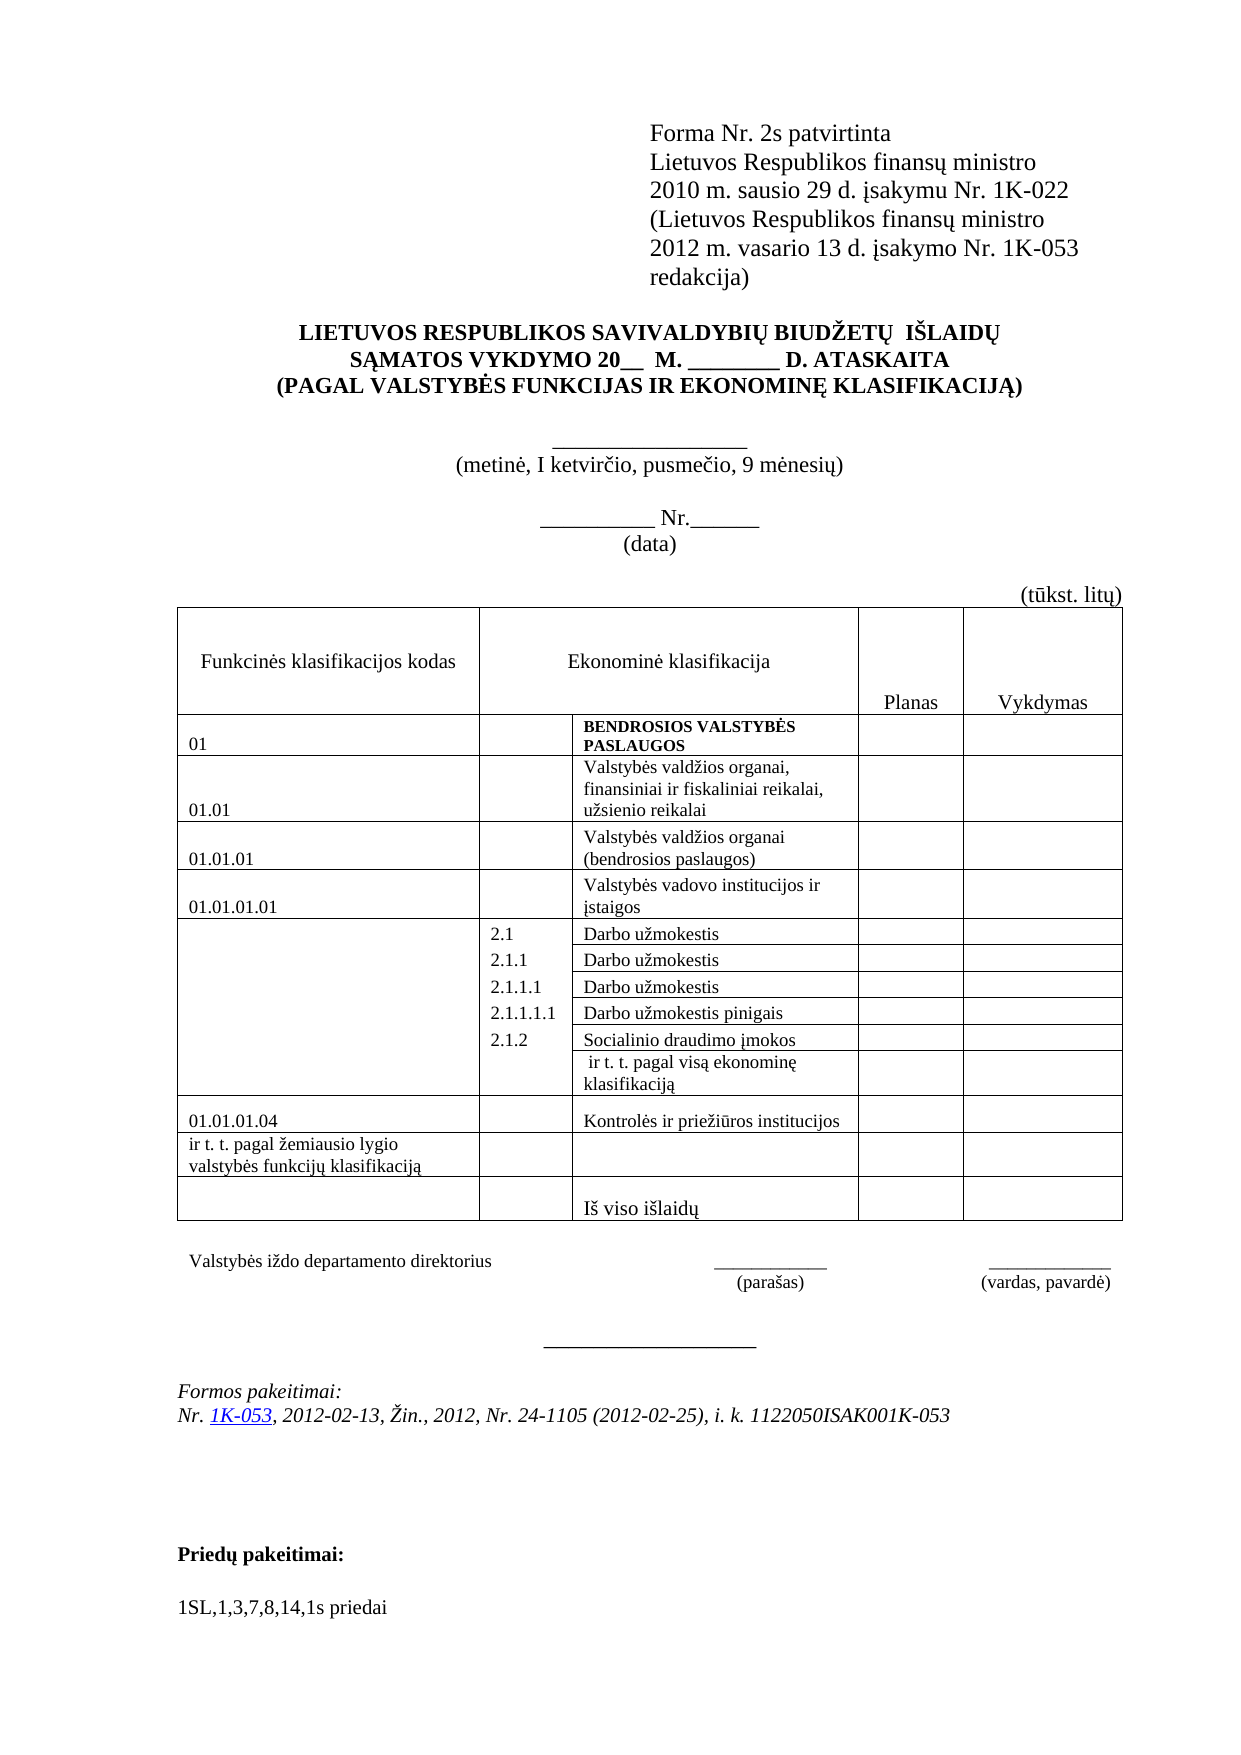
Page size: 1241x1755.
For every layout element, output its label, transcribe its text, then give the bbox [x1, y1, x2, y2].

text Priedų pakeitimai: [177, 1542, 1122, 1566]
text (metinė, I ketvirčio, pusmečio, 9 mėnesių) [177, 451, 1122, 477]
table_cell [859, 1025, 963, 1050]
table_cell [178, 971, 479, 997]
table_cell [178, 944, 479, 971]
table_cell Iš viso išlaidų [573, 1177, 858, 1220]
text _________________ [177, 425, 1122, 451]
table_cell Valstybės valdžios organai, finansiniai ir fiskaliniai reikalai, užsienio reikalai [573, 756, 858, 821]
text Forma Nr. 2s patvirtinta [649, 118, 1122, 147]
table_cell [964, 1096, 1122, 1132]
table_cell 2.1.1 [480, 944, 572, 971]
table_cell 01.01 [178, 756, 479, 821]
table_cell [964, 1177, 1122, 1220]
table_cell Darbo užmokestis [573, 945, 858, 971]
table_cell Valstybės vadovo institucijos ir įstaigos [573, 870, 858, 917]
table_cell [859, 822, 963, 869]
table_cell [964, 945, 1122, 971]
table_cell [859, 919, 963, 944]
table_cell Socialinio draudimo įmokos [573, 1025, 858, 1050]
table_cell [480, 756, 572, 821]
text (tūkst. litų) [177, 581, 1122, 607]
table_cell Darbo užmokestis [573, 919, 858, 944]
table_cell [480, 1096, 572, 1132]
table_header Valstybės iždo departamento direktorius [177, 1250, 624, 1293]
text (PAGAL VALSTYBĖS FUNKCIJAS IR EKONOMINĘ KLASIFIKACIJĄ) [177, 372, 1122, 398]
table_cell 2.1.1.1 [480, 971, 572, 997]
table_header ____________ (parašas) [624, 1250, 917, 1293]
text (data) [177, 530, 1122, 557]
table_cell [480, 822, 572, 869]
table_cell 2.1.2 [480, 1024, 572, 1050]
table_cell [573, 1133, 858, 1176]
table_cell [178, 1050, 479, 1094]
text SĄMATOS VYKDYMO 20__ M. ________ D. ATASKAITA [177, 346, 1122, 372]
table_cell [964, 715, 1122, 755]
table_cell [859, 1096, 963, 1132]
table_cell 01.01.01.04 [178, 1096, 479, 1132]
table_cell [859, 945, 963, 971]
table_cell 2.1.1.1.1 [480, 997, 572, 1024]
table_cell [178, 919, 479, 944]
text Lietuvos Respublikos finansų ministro [649, 147, 1122, 176]
table_cell [964, 1133, 1122, 1176]
table_cell [480, 715, 572, 755]
table_cell [178, 1177, 479, 1220]
table_cell ir t. t. pagal žemiausio lygio valstybės funkcijų klasifikaciją [178, 1133, 479, 1176]
table_cell [964, 919, 1122, 944]
table_cell [859, 1133, 963, 1176]
text Nr. 1K-053, 2012-02-13, Žin., 2012, Nr. 24-1105 (2012-02-25), i. k. 1122050ISAK001K-053 [177, 1403, 1122, 1427]
table_cell 2.1 [480, 919, 572, 944]
table_cell [178, 1024, 479, 1050]
table_cell [859, 998, 963, 1024]
table_header Ekonominė klasifikacija [480, 608, 858, 714]
table_cell [964, 972, 1122, 997]
table_cell [859, 1051, 963, 1094]
table_cell [480, 1177, 572, 1220]
table_cell 01.01.01 [178, 822, 479, 869]
table_cell [859, 972, 963, 997]
table_cell [480, 1133, 572, 1176]
table_cell [859, 715, 963, 755]
text redakcija) [649, 262, 1122, 291]
text 1SL,1,3,7,8,14,1s priedai [177, 1595, 1122, 1619]
table_cell ir t. t. pagal visą ekonominę klasifikaciją [573, 1051, 858, 1094]
text Formos pakeitimai: [177, 1379, 1122, 1403]
table_cell 01 [178, 715, 479, 755]
table_cell [480, 870, 572, 917]
table_header Funkcinės klasifikacijos kodas [178, 608, 479, 714]
table_header Vykdymas [964, 608, 1122, 714]
text 2012 m. vasario 13 d. įsakymo Nr. 1K-053 [649, 233, 1122, 262]
table_cell [859, 1177, 963, 1220]
table_cell Darbo užmokestis pinigais [573, 998, 858, 1024]
table_cell [859, 756, 963, 821]
table_cell Darbo užmokestis [573, 972, 858, 997]
table_header _____________ (vardas, pavardė) [917, 1250, 1122, 1293]
text (Lietuvos Respublikos finansų ministro [649, 204, 1122, 233]
table_header Planas [859, 608, 963, 714]
table_cell [964, 756, 1122, 821]
text LIETUVOS RESPUBLIKOS SAVIVALDYBIŲ BIUDŽETŲ IŠLAIDŲ [177, 319, 1122, 346]
table_cell Valstybės valdžios organai (bendrosios paslaugos) [573, 822, 858, 869]
table_cell [964, 1051, 1122, 1094]
table_cell Kontrolės ir priežiūros institucijos [573, 1096, 858, 1132]
text 2010 m. sausio 29 d. įsakymu Nr. 1K-022 [649, 176, 1122, 204]
table_cell 01.01.01.01 [178, 870, 479, 917]
text _________________ [177, 1322, 1122, 1350]
table_cell [480, 1050, 572, 1094]
table_cell [964, 1025, 1122, 1050]
table_cell [964, 998, 1122, 1024]
table_cell BENDROSIOS VALSTYBĖS PASLAUGOS [573, 715, 858, 755]
table_cell [964, 822, 1122, 869]
table_cell [859, 870, 963, 917]
table_cell [178, 997, 479, 1024]
text __________ Nr.______ [177, 504, 1122, 530]
table_cell [964, 870, 1122, 917]
